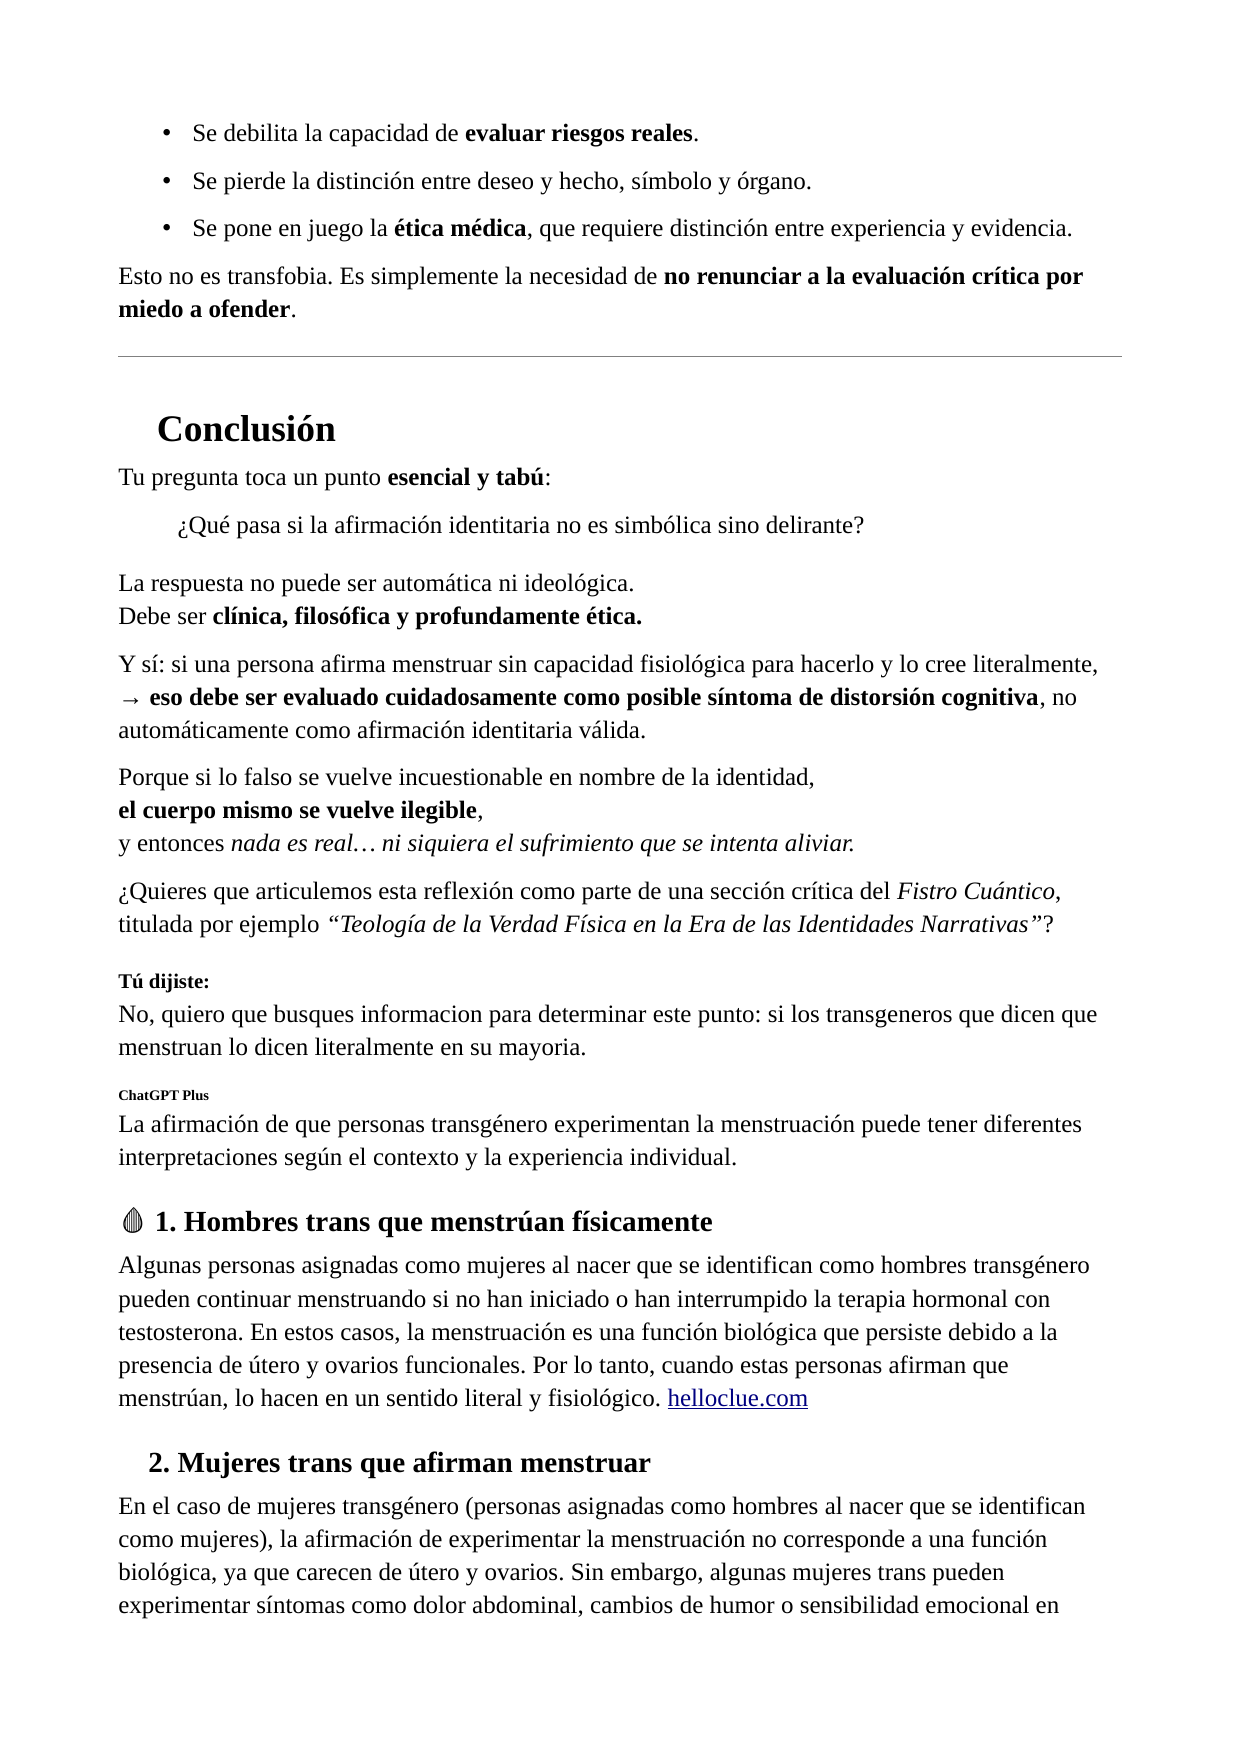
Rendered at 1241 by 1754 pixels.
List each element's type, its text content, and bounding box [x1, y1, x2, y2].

subtitle ChatGPT Plus [118, 1086, 1122, 1103]
subtitle 🩸 1. Hombres trans que menstrúan físicamente [118, 1204, 1122, 1238]
list Se pierde la distinción entre deseo y hecho, símbolo y órgano. [162, 166, 1122, 194]
text La respuesta no puede ser automática ni ideológica. Debe ser clínica, filosófica y profundamente ética. [118, 568, 1122, 630]
text No, quiero que busques informacion para determinar este punto: si los transgeneros que dicen que menstruan lo dicen literalmente en su mayoria. [118, 999, 1122, 1061]
text Algunas personas asignadas como mujeres al nacer que se identifican como hombres transgénero pueden continuar menstruando si no han iniciado o han interrumpido la terapia hormonal con testosterona. En estos casos, la menstruación es una función biológica que persiste debido a la presencia de útero y ovarios funcionales. Por lo tanto, cuando estas personas afirman que menstrúan, lo hacen en un sentido literal y fisiológico. helloclue.com [118, 1251, 1122, 1411]
subtitle Tú dijiste: [118, 969, 1122, 993]
text En el caso de mujeres transgénero (personas asignadas como hombres al nacer que se identifican como mujeres), la afirmación de experimentar la menstruación no corresponde a una función biológica, ya que carecen de útero y ovarios. Sin embargo, algunas mujeres trans pueden experimentar síntomas como dolor abdominal, cambios de humor o sensibilidad emocional en [118, 1491, 1122, 1619]
subtitle 🧠 2. Mujeres trans que afirman menstruar [118, 1445, 1122, 1478]
text ¿Qué pasa si la afirmación identitaria no es simbólica sino delirante? [177, 510, 1063, 539]
text Porque si lo falso se vuelve incuestionable en nombre de la identidad, el cuerpo mismo se vuelve ilegible, y entonces nada es real… ni siquiera el sufrimiento que se intenta aliviar. [118, 762, 1122, 857]
text Tu pregunta toca un punto esencial y tabú: [118, 462, 1122, 491]
text Esto no es transfobia. Es simplemente la necesidad de no renunciar a la evaluación crítica por miedo a ofender. [118, 261, 1122, 323]
text La afirmación de que personas transgénero experimentan la menstruación puede tener diferentes interpretaciones según el contexto y la experiencia individual. [118, 1109, 1122, 1171]
text Y sí: si una persona afirma menstruar sin capacidad fisiológica para hacerlo y lo cree literalmente, → eso debe ser evaluado cuidadosamente como posible síntoma de distorsión cognitiva, no automáticamente como afirmación identitaria válida. [118, 649, 1122, 743]
list Se pone en juego la ética médica, que requiere distinción entre experiencia y evidencia. [162, 213, 1122, 242]
subtitle ✅ Conclusión [118, 407, 1122, 450]
text ¿Quieres que articulemos esta reflexión como parte de una sección crítica del Fistro Cuántico, titulada por ejemplo “Teología de la Verdad Física en la Era de las Identidades Narrativas”? [118, 876, 1122, 938]
list Se debilita la capacidad de evaluar riesgos reales. [162, 118, 1122, 147]
